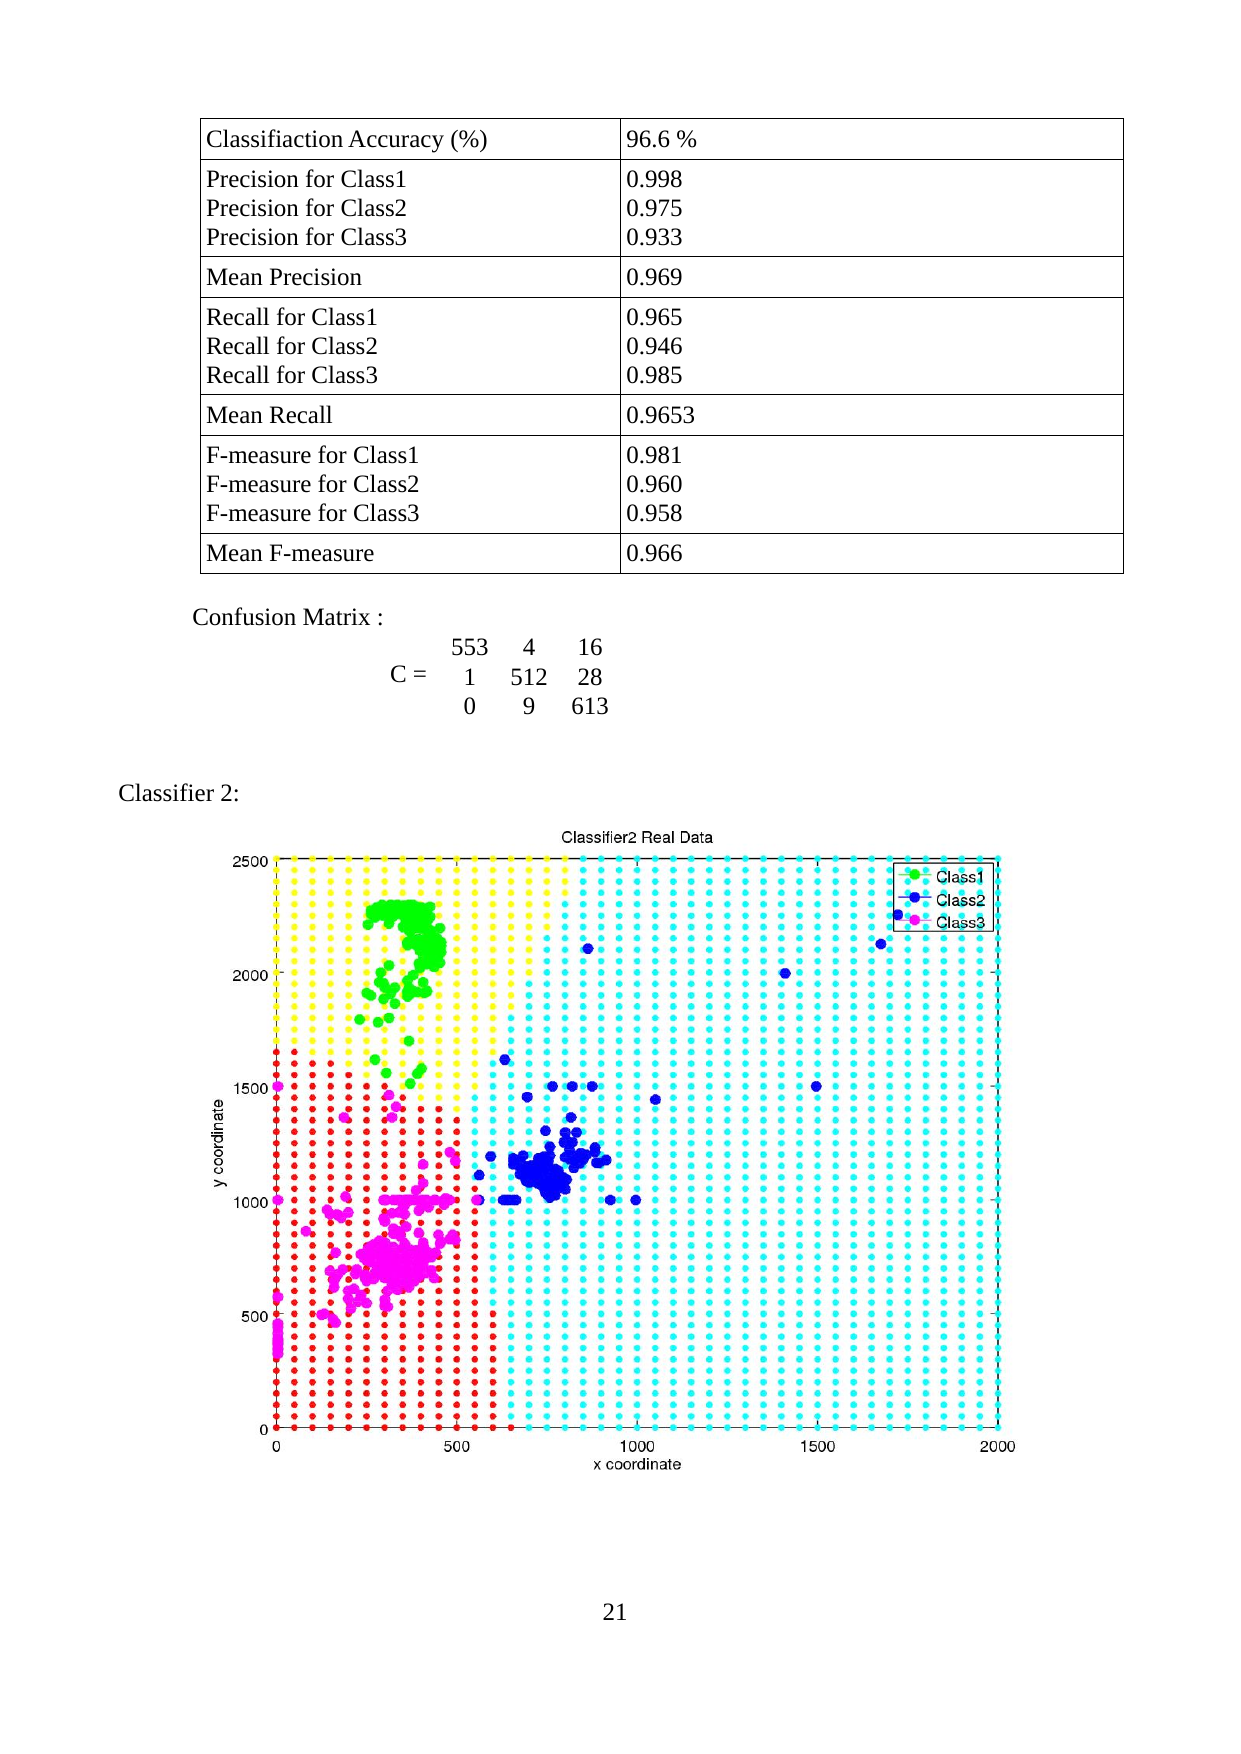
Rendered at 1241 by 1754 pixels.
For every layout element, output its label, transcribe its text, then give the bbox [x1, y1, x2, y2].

table_header Classifiaction Accuracy (%) [201, 119, 620, 158]
table_cell Mean F-measure [201, 534, 620, 573]
table_cell 0.9653 [621, 395, 1123, 435]
picture [155, 806, 1086, 1504]
table_cell 0.965 0.946 0.985 [621, 298, 1123, 394]
table_cell Mean Precision [201, 257, 620, 297]
text C = [118, 630, 1122, 720]
table_cell 0.998 0.975 0.933 [621, 160, 1123, 256]
table_cell Precision for Class1 Precision for Class2 Precision for Class3 [201, 160, 620, 256]
text Classifier 2: [118, 778, 1122, 807]
table_cell Mean Recall [201, 395, 620, 435]
table_cell F-measure for Class1 F-measure for Class2 F-measure for Class3 [201, 436, 620, 532]
table_header 96.6 % [621, 119, 1123, 158]
table_cell 0.966 [621, 534, 1123, 573]
table_cell Recall for Class1 Recall for Class2 Recall for Class3 [201, 298, 620, 394]
text Confusion Matrix : [118, 602, 1122, 630]
table_cell 0.981 0.960 0.958 [621, 436, 1123, 532]
table_cell 0.969 [621, 257, 1123, 297]
